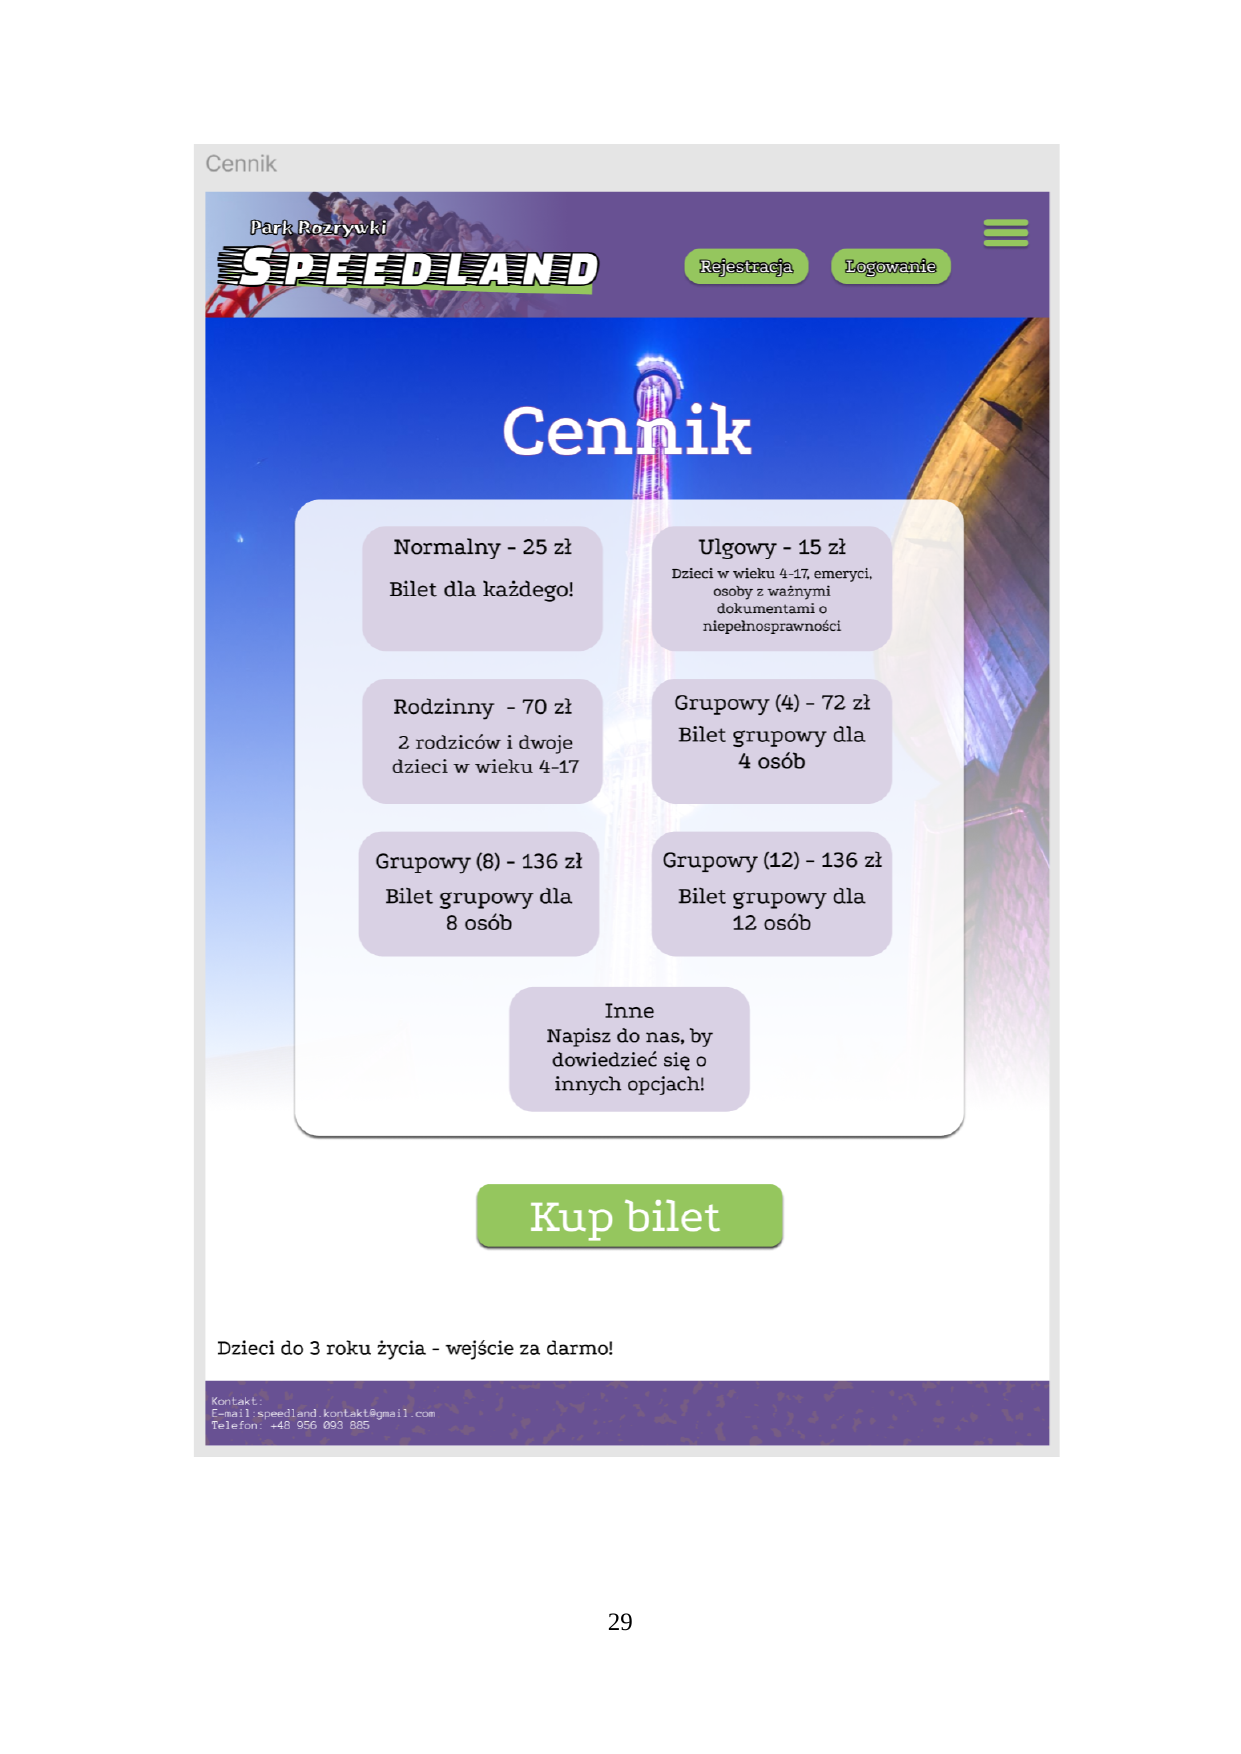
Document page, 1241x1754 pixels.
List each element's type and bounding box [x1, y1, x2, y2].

picture [193, 144, 1060, 1457]
